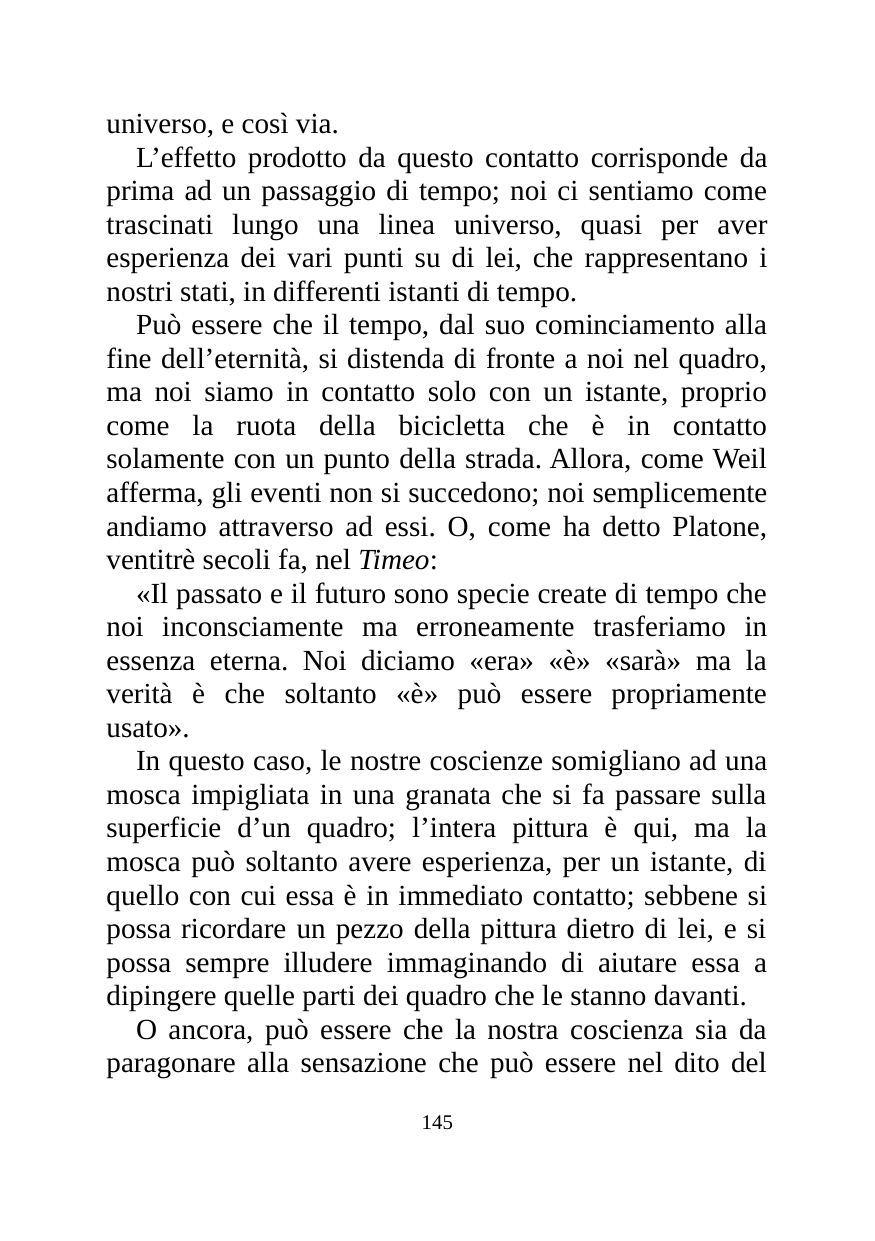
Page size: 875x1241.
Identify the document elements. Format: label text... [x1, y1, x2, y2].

text universo, e così via. [106, 106, 768, 140]
text «Il passato e il futuro sono specie create di tempo che noi inconsciamente ma erroneamente trasferiamo in essenza eterna. Noi diciamo «era» «è» «sarà» ma la verità è che soltanto «è» può essere propriamente usato». [106, 576, 768, 743]
text O ancora, può essere che la nostra coscienza sia da paragonare alla sensazione che può essere nel dito del [106, 1012, 768, 1079]
text In questo caso, le nostre coscienze somigliano ad una mosca impigliata in una granata che si fa passare sulla superficie d’un quadro; l’intera pittura è qui, ma la mosca può soltanto avere esperienza, per un istante, di quello con cui essa è in immediato contatto; sebbene si possa ricordare un pezzo della pittura dietro di lei, e si possa sempre illudere immaginando di aiutare essa a dipingere quelle parti dei quadro che le stanno davanti. [106, 743, 768, 1012]
text L’effetto prodotto da questo contatto corrisponde da prima ad un passaggio di tempo; noi ci sentiamo come trascinati lungo una linea universo, quasi per aver esperienza dei vari punti su di lei, che rappresentano i nostri stati, in differenti istanti di tempo. [106, 140, 768, 307]
text Può essere che il tempo, dal suo cominciamento alla fine dell’eternità, si distenda di fronte a noi nel quadro, ma noi siamo in contatto solo con un istante, proprio come la ruota della bicicletta che è in contatto solamente con un punto della strada. Allora, come Weil afferma, gli eventi non si succedono; noi semplicemente andiamo attraverso ad essi. O, come ha detto Platone, ventitrè secoli fa, nel Timeo: [106, 307, 768, 576]
